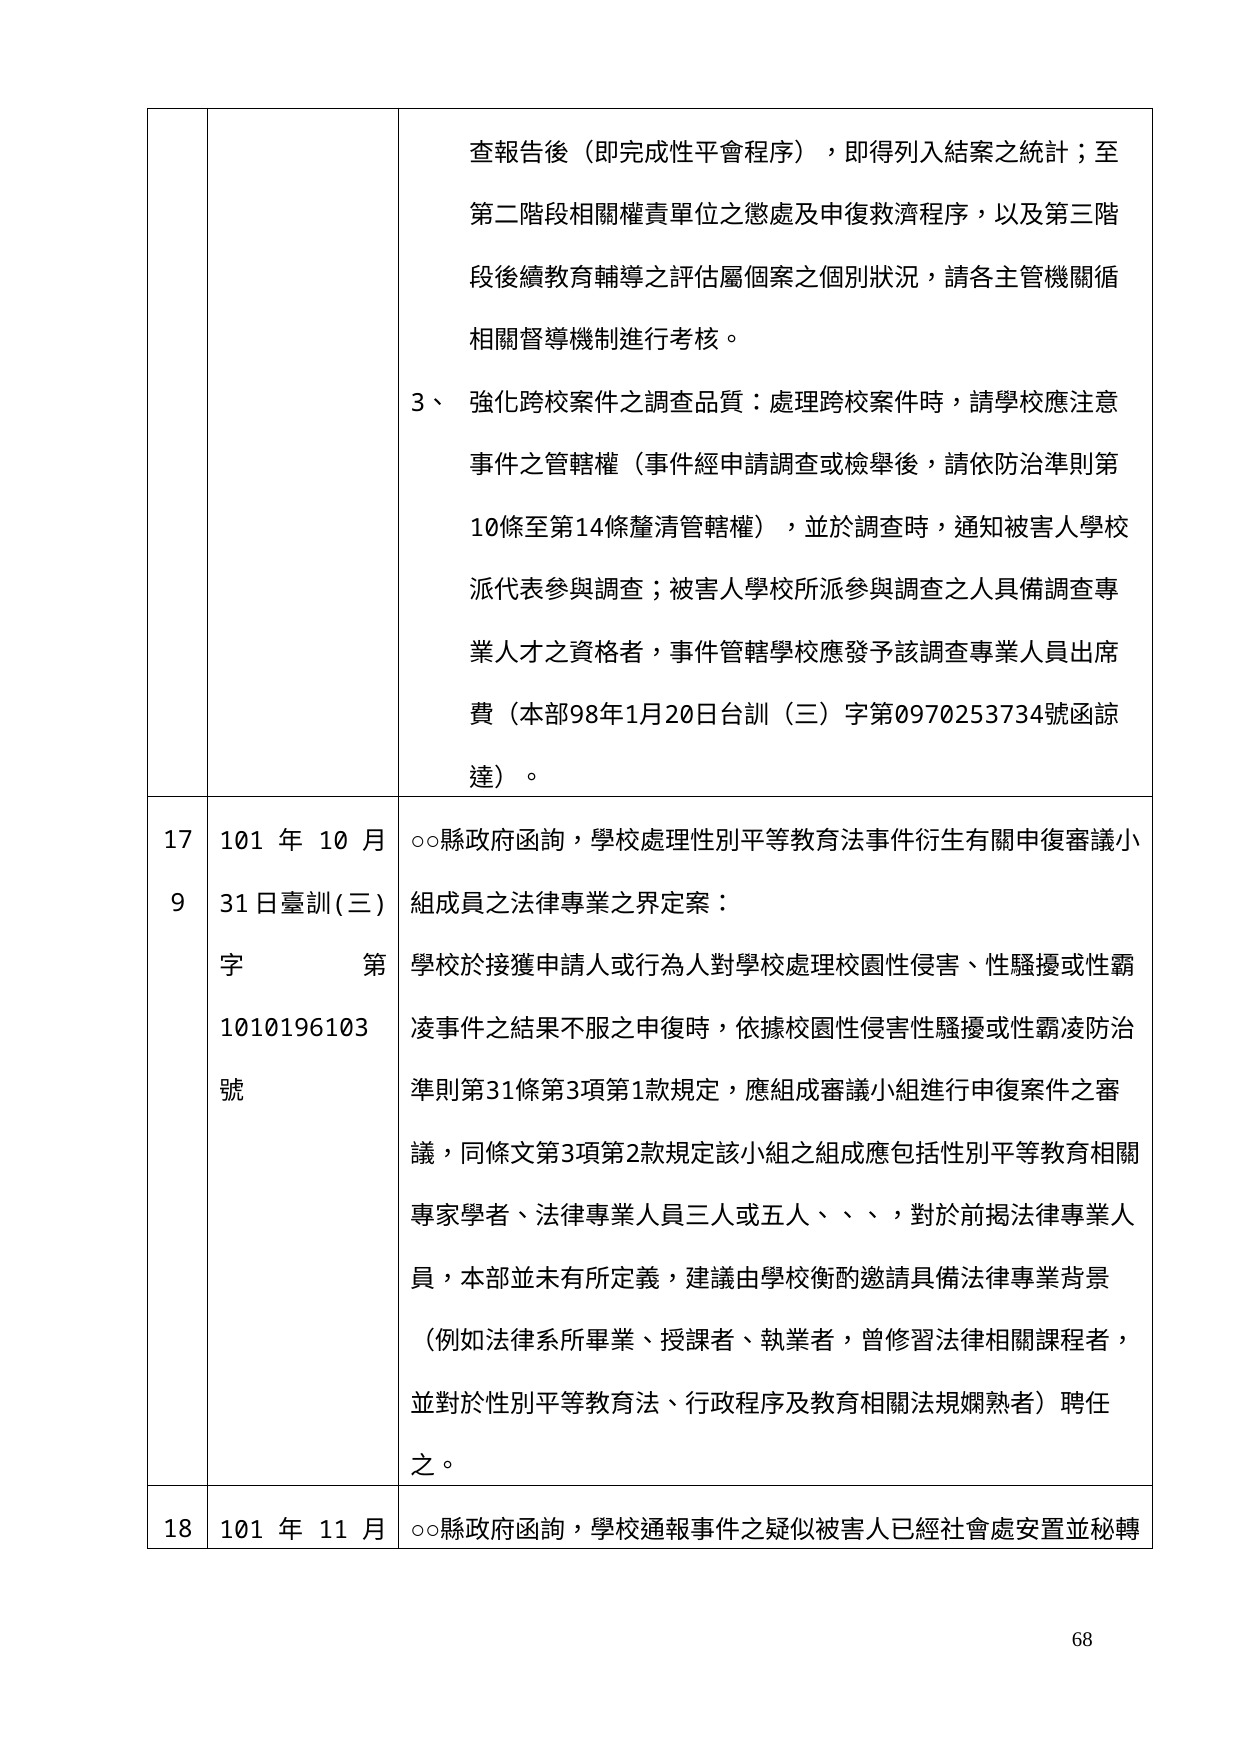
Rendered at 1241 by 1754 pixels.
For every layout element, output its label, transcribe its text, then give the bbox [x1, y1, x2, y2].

table_cell 101年11月 [208, 1486, 398, 1548]
table_cell 179 [148, 797, 207, 1485]
table_cell ○○縣政府函詢，學校通報事件之疑似被害人已經社會處安置並秘轉 [399, 1486, 1152, 1548]
table_cell [208, 109, 398, 796]
table_cell 18 [148, 1486, 207, 1548]
table_cell 101年10月31日臺訓(三)字第1010196103號 [208, 797, 398, 1485]
table_cell ○○縣政府函詢，學校處理性別平等教育法事件衍生有關申復審議小組成員之法律專業之界定案： 學校於接獲申請人或行為人對學校處理校園性侵害、性騷擾或性霸凌事件之結果不服之申復時，依據校園性侵害性騷擾或性霸凌防治準則第31條第3項第1款規定，應組成審議小組進行申復案件之審議，同條文第3項第2款規定該小組之組成應包括性別平等教育相關專家學者、法律專業人員三人或五人、、、，對於前揭法律專業人員，本部並未有所定義，建議由學校衡酌邀請具備法律專業背景（例如法律系所畢業、授課者、執業者，曾修習法律相關課程者，並對於性別平等教育法、行政程序及教育相關法規嫻熟者）聘任之。 [399, 797, 1152, 1485]
table_cell [148, 109, 207, 796]
table_cell 查報告後（即完成性平會程序），即得列入結案之統計；至第二階段相關權責單位之懲處及申復救濟程序，以及第三階段後續教育輔導之評估屬個案之個別狀況，請各主管機關循相關督導機制進行考核。 強化跨校案件之調查品質：處理跨校案件時，請學校應注意事件之管轄權（事件經申請調查或檢舉後，請依防治準則第10條至第14條釐清管轄權），並於調查時，通知被害人學校派代表參與調查；被害人學校所派參與調查之人具備調查專業人才之資格者，事件管轄學校應發予該調查專業人員出席費（本部98年1月20日台訓（三）字第0970253734號函諒達）。 [399, 109, 1152, 796]
